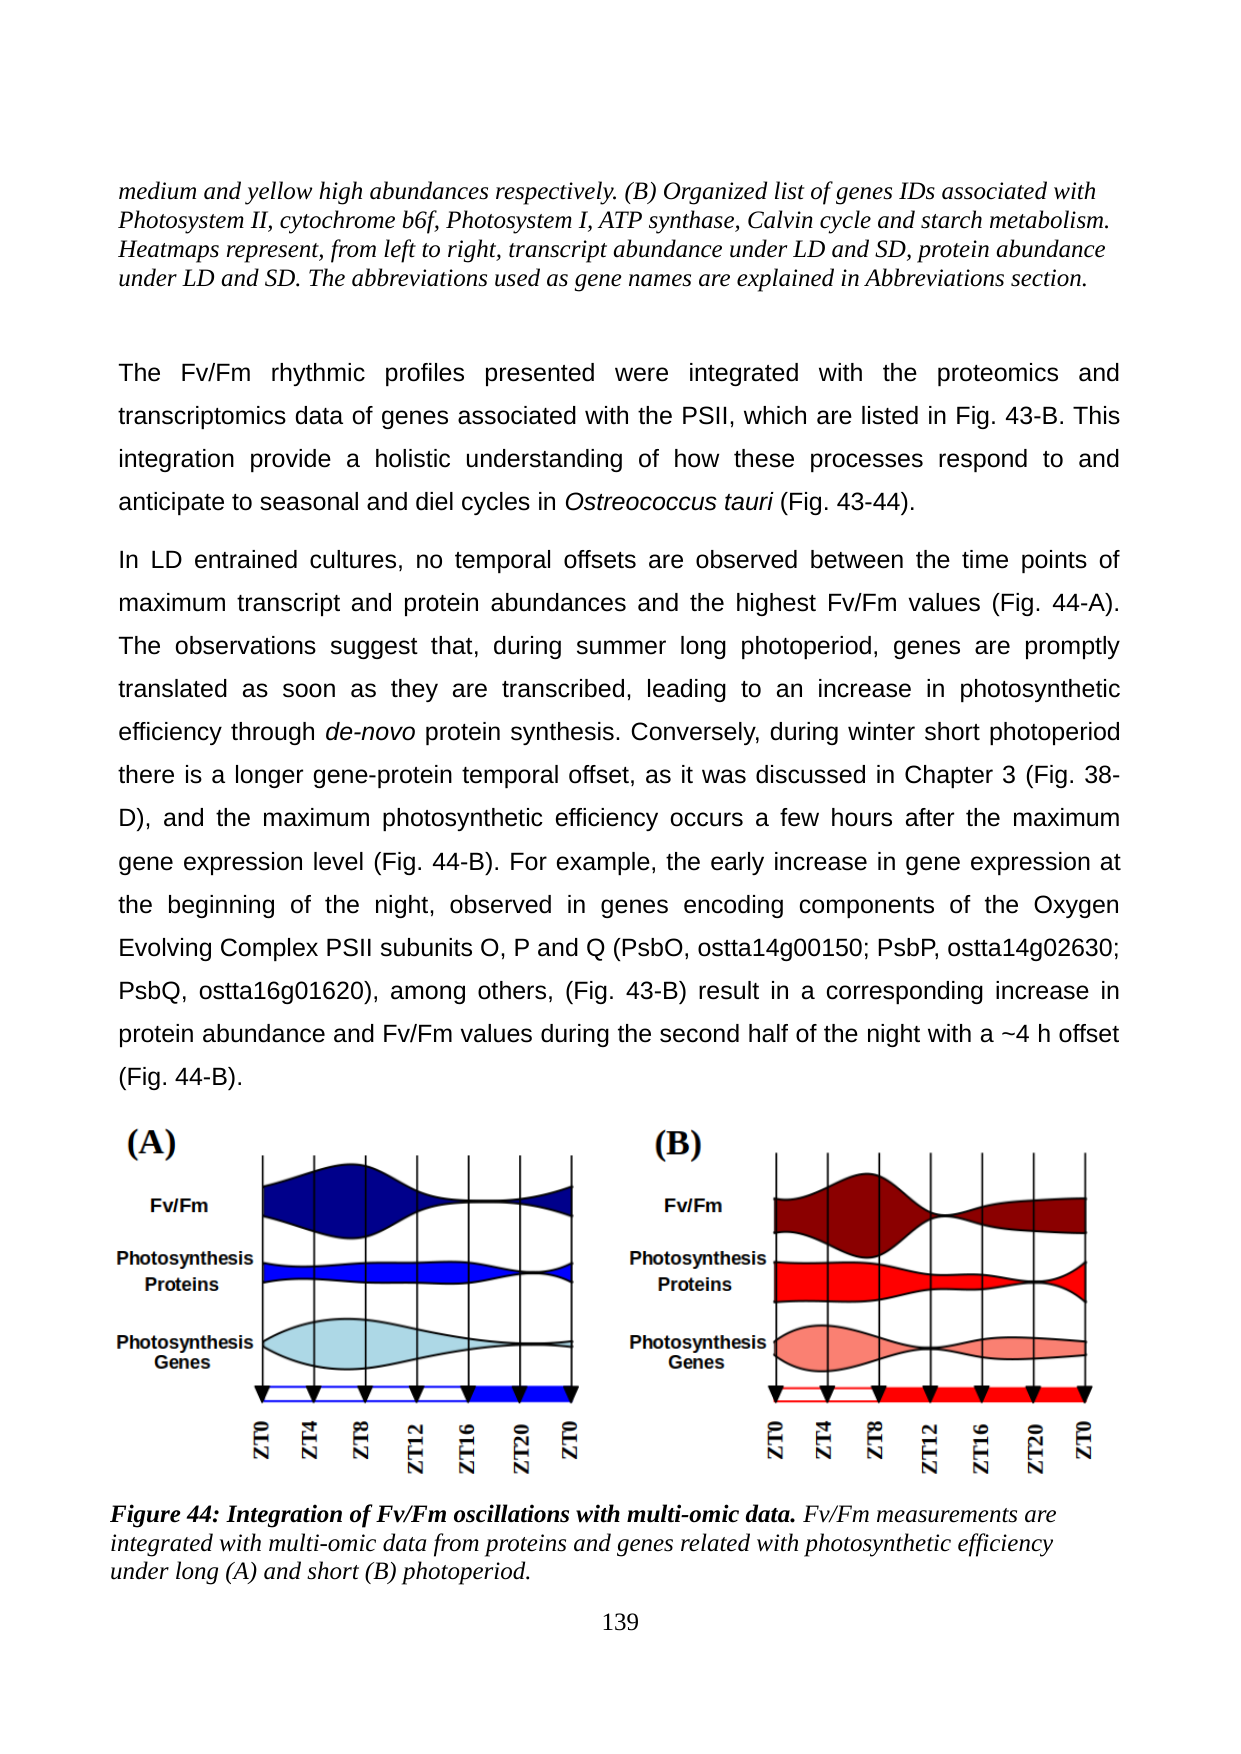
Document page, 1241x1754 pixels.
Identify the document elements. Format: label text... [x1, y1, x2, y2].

picture [110, 1105, 1114, 1499]
text The Fv/Fm rhythmic profiles presented were integrated with the proteomics and transcriptomics data of genes associated with the PSII, which are listed in Fig. 43-B. This integration provide a holistic understanding of how these processes respond to and anticipate to seasonal and diel cycles in Ostreococcus tauri (Fig. 43-44). [118, 358, 1122, 516]
text Figure 44: Integration of Fv/Fm oscillations with multi-omic data. Fv/Fm measurements are integrated with multi-omic data from proteins and genes related with photosynthetic efficiency under long (A) and short (B) photoperiod. [110, 1499, 1114, 1585]
text In LD entrained cultures, no temporal offsets are observed between the time points of maximum transcript and protein abundances and the highest Fv/Fm values (Fig. 44-A). The observations suggest that, during summer long photoperiod, genes are promptly translated as soon as they are transcribed, leading to an increase in photosynthetic efficiency through de-novo protein synthesis. Conversely, during winter short photoperiod there is a longer gene-protein temporal offset, as it was discussed in Chapter 3 (Fig. 38-D), and the maximum photosynthetic efficiency occurs a few hours after the maximum gene expression level (Fig. 44-B). For example, the early increase in gene expression at the beginning of the night, observed in genes encoding components of the Oxygen Evolving Complex PSII subunits O, P and Q (PsbO, ostta14g00150; PsbP, ostta14g02630; PsbQ, ostta16g01620), among others, (Fig. 43-B) result in a corresponding increase in protein abundance and Fv/Fm values during the second half of the night with a ~4 h offset (Fig. 44-B). [118, 545, 1122, 1091]
text medium and yellow high abundances respectively. (B) Organized list of genes IDs associated with Photosystem II, cytochrome b6f, Photosystem I, ATP synthase, Calvin cycle and starch metabolism. Heatmaps represent, from left to right, transcript abundance under LD and SD, protein abundance under LD and SD. The abbreviations used as gene names are explained in Abbreviations section. [118, 176, 1122, 291]
